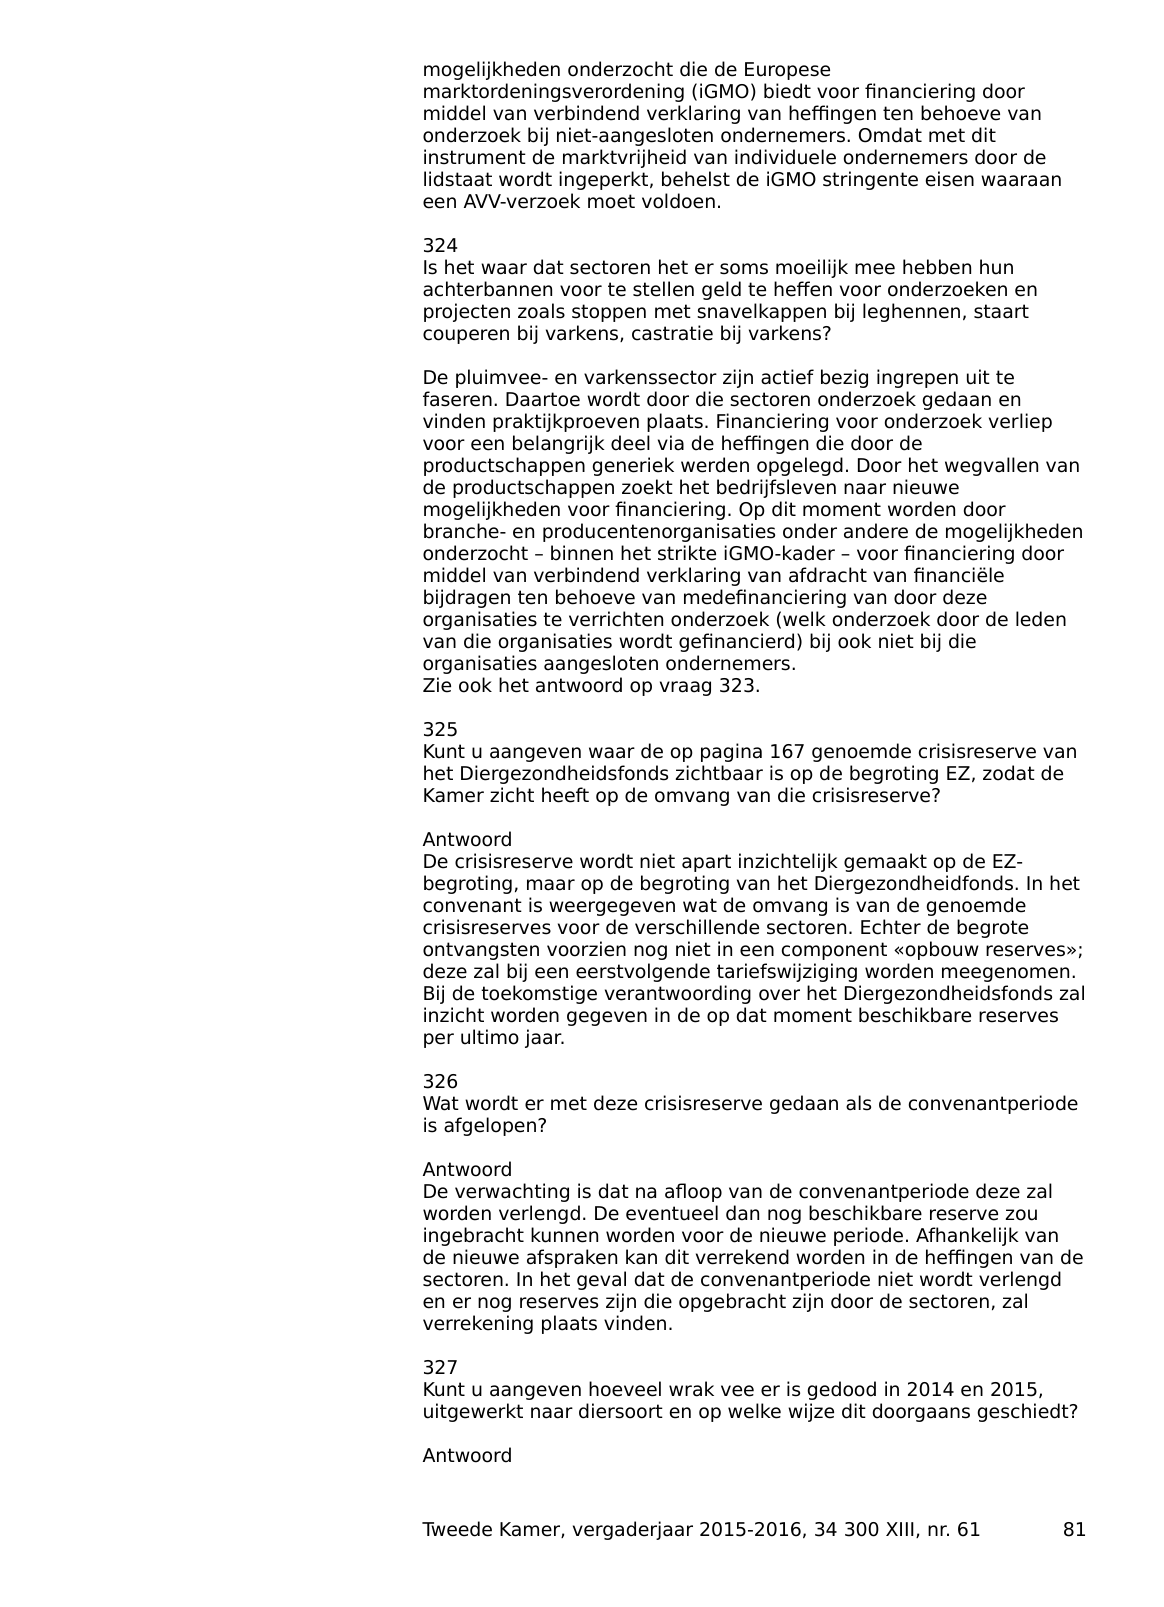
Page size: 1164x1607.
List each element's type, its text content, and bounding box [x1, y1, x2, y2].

text De pluimvee- en varkenssector zijn actief bezig ingrepen uit te faseren. Daartoe wordt door die sectoren onderzoek gedaan en vinden praktijkproeven plaats. Financiering voor onderzoek verliep voor een belangrijk deel via de heffingen die door de productschappen generiek werden opgelegd. Door het wegvallen van de productschappen zoekt het bedrijfsleven naar nieuwe mogelijkheden voor financiering. Op dit moment worden door branche- en producentenorganisaties onder andere de mogelijkheden onderzocht – binnen het strikte iGMO-kader – voor financiering door middel van verbindend verklaring van afdracht van financiële bijdragen ten behoeve van medefinanciering van door deze organisaties te verrichten onderzoek (welk onderzoek door de leden van die organisaties wordt gefinancierd) bij ook niet bij die organisaties aangesloten ondernemers. [422, 367, 1087, 675]
text Is het waar dat sectoren het er soms moeilijk mee hebben hun achterbannen voor te stellen geld te heffen voor onderzoeken en projecten zoals stoppen met snavelkappen bij leghennen, staart couperen bij varkens, castratie bij varkens? [422, 257, 1087, 345]
text 324 [422, 235, 1087, 257]
text De verwachting is dat na afloop van de convenantperiode deze zal worden verlengd. De eventueel dan nog beschikbare reserve zou ingebracht kunnen worden voor de nieuwe periode. Afhankelijk van de nieuwe afspraken kan dit verrekend worden in de heffingen van de sectoren. In het geval dat de convenantperiode niet wordt verlengd en er nog reserves zijn die opgebracht zijn door de sectoren, zal verrekening plaats vinden. [422, 1181, 1087, 1335]
text De crisisreserve wordt niet apart inzichtelijk gemaakt op de EZ-begroting, maar op de begroting van het Diergezondheidfonds. In het convenant is weergegeven wat de omvang is van de genoemde crisisreserves voor de verschillende sectoren. Echter de begrote ontvangsten voorzien nog niet in een component «opbouw reserves»; deze zal bij een eerstvolgende tariefswijziging worden meegenomen. Bij de toekomstige verantwoording over het Diergezondheidsfonds zal inzicht worden gegeven in de op dat moment beschikbare reserves per ultimo jaar. [422, 851, 1087, 1049]
text Zie ook het antwoord op vraag 323. [422, 675, 1087, 697]
text 325 [422, 719, 1087, 741]
text mogelijkheden onderzocht die de Europese marktordeningsverordening (iGMO) biedt voor financiering door middel van verbindend verklaring van heffingen ten behoeve van onderzoek bij niet-aangesloten ondernemers. Omdat met dit instrument de marktvrijheid van individuele ondernemers door de lidstaat wordt ingeperkt, behelst de iGMO stringente eisen waaraan een AVV-verzoek moet voldoen. [422, 59, 1087, 213]
text Kunt u aangeven waar de op pagina 167 genoemde crisisreserve van het Diergezondheidsfonds zichtbaar is op de begroting EZ, zodat de Kamer zicht heeft op de omvang van die crisisreserve? [422, 741, 1087, 807]
text Kunt u aangeven hoeveel wrak vee er is gedood in 2014 en 2015, uitgewerkt naar diersoort en op welke wijze dit doorgaans geschiedt? [422, 1379, 1087, 1423]
text 326 [422, 1071, 1087, 1093]
text 327 [422, 1357, 1087, 1379]
text Antwoord [422, 1159, 1087, 1181]
text Antwoord [422, 829, 1087, 851]
text Antwoord [422, 1445, 1087, 1467]
text Wat wordt er met deze crisisreserve gedaan als de convenantperiode is afgelopen? [422, 1093, 1087, 1137]
